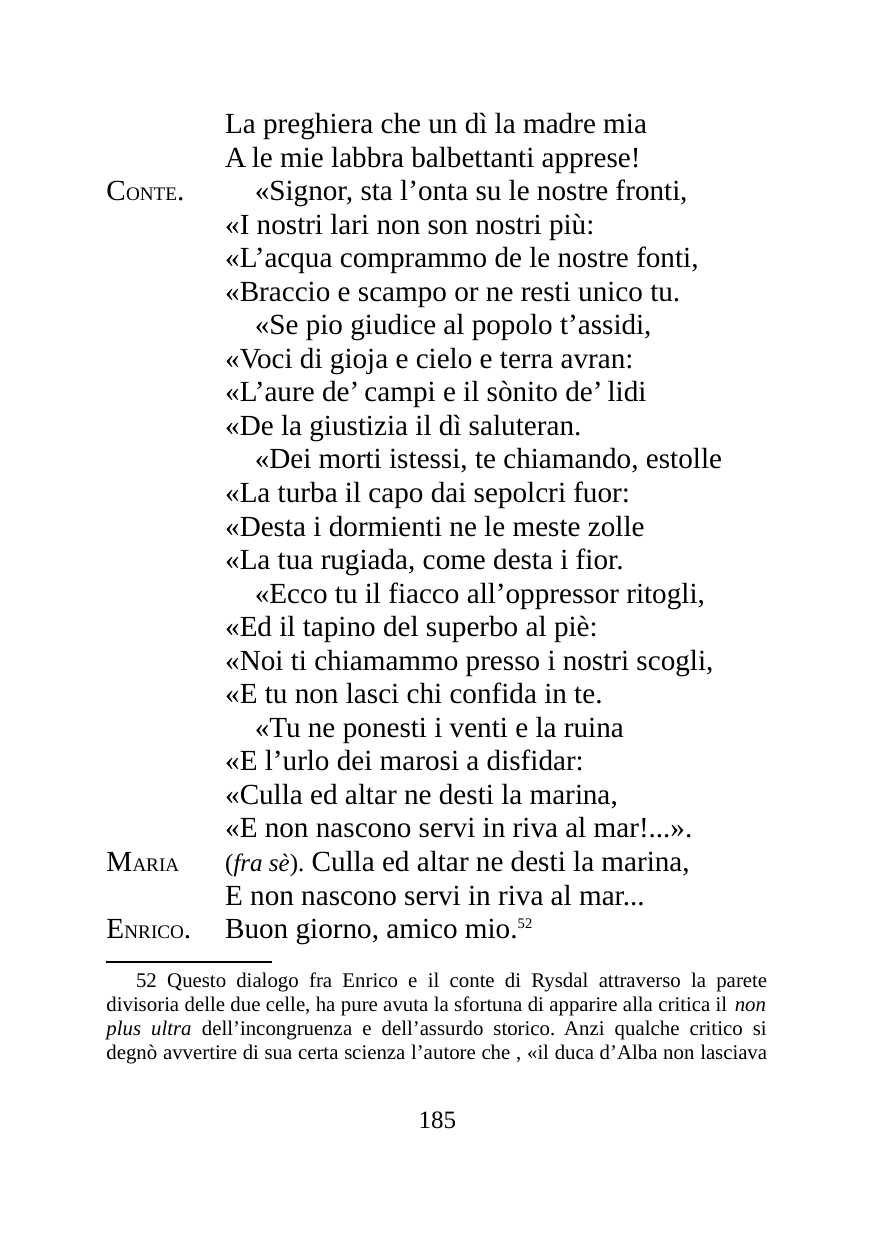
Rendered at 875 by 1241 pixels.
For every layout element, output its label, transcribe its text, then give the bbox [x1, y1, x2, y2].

table_cell [106, 106, 225, 173]
table_cell La preghiera che un dì la madre mia A le mie labbra balbettanti apprese! [225, 106, 769, 173]
table_cell Enrico. [106, 911, 225, 945]
table_cell «Signor, sta l’onta su le nostre fronti, «I nostri lari non son nostri più: «L’acqua comprammo de le nostre fonti, «Braccio e scampo or ne resti unico tu. «Se pio giudice al popolo t’assidi, «Voci di gioja e cielo e terra avran: «L’aure de’ campi e il sònito de’ lidi «De la giustizia il dì saluteran. «Dei morti istessi, te chiamando, estolle «La turba il capo dai sepolcri fuor: «Desta i dormienti ne le meste zolle «La tua rugiada, come desta i fior. «Ecco tu il fiacco all’oppressor ritogli, «Ed il tapino del superbo al piè: «Noi ti chiamammo presso i nostri scogli, «E tu non lasci chi confida in te. «Tu ne ponesti i venti e la ruina «E l’urlo dei marosi a disfidar: «Culla ed altar ne desti la marina, «E non nascono servi in riva al mar!...». [225, 173, 769, 844]
table_cell Maria [106, 844, 225, 911]
table_cell Buon giorno, amico mio. [225, 911, 769, 945]
table_cell Conte. [106, 173, 225, 844]
table_cell (fra sè). Culla ed altar ne desti la marina, E non nascono servi in riva al mar... [225, 844, 769, 911]
